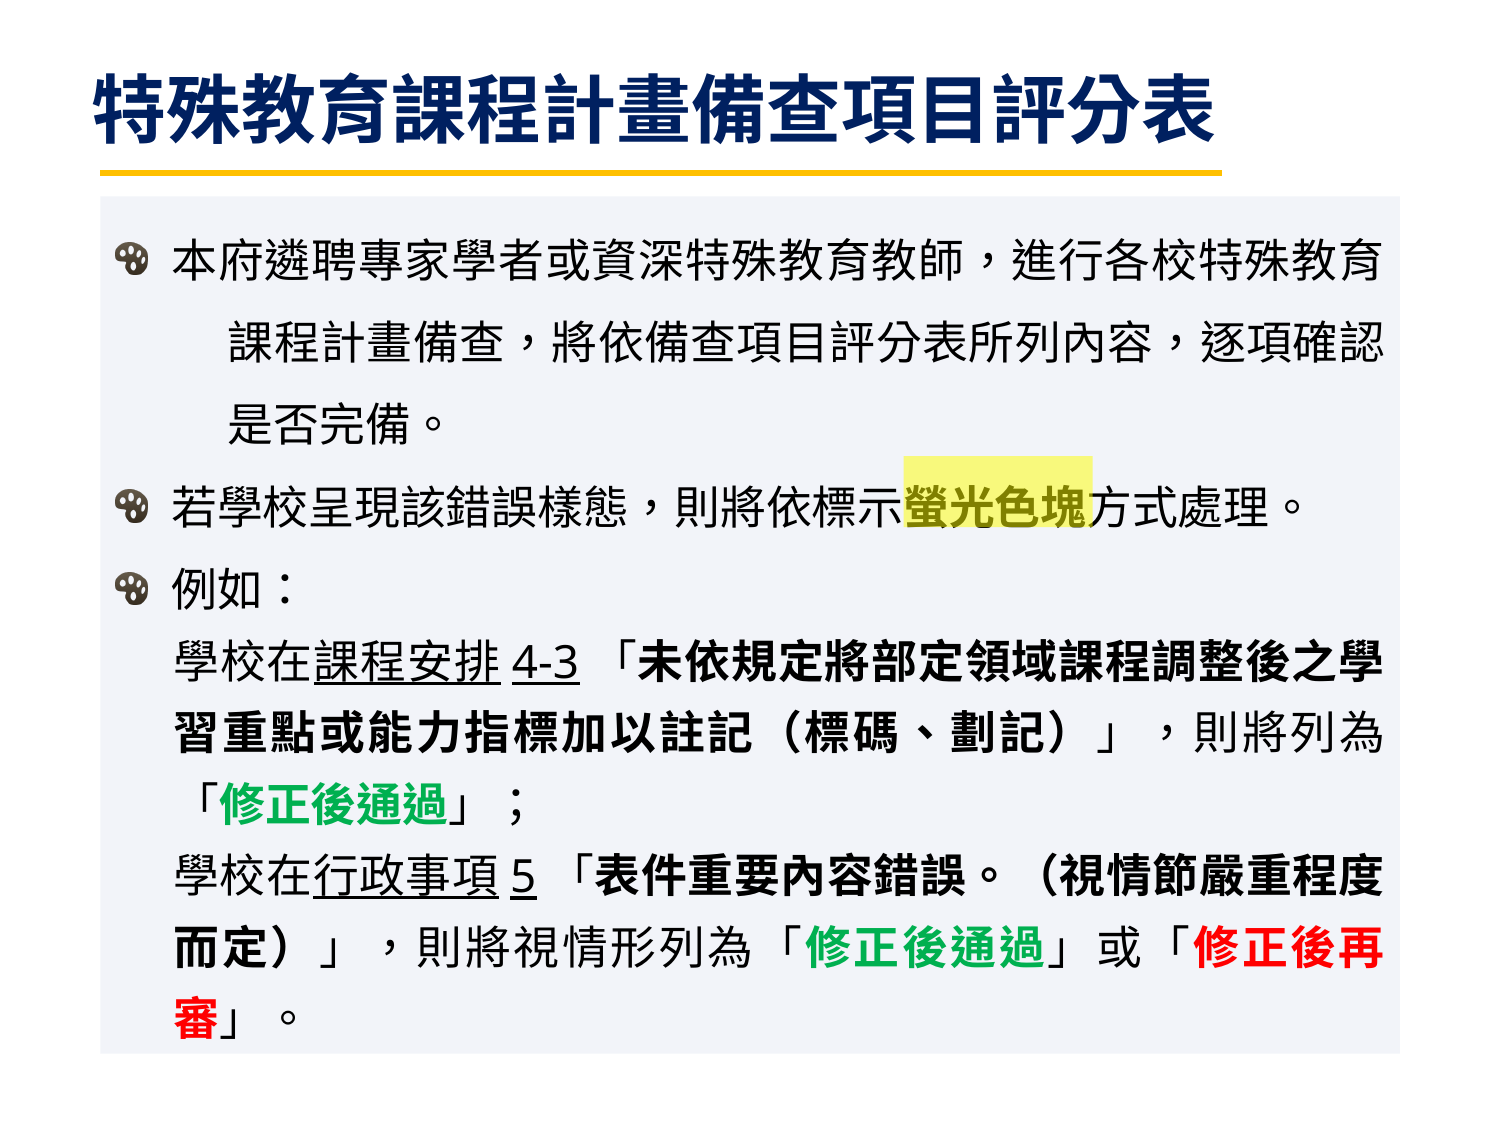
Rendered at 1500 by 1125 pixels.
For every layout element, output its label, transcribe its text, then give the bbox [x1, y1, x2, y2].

text_box 特殊教育課程計畫備查項目評分表 [76, 54, 1243, 161]
text_box 本府遴聘專家學者或資深特殊教育教師，進行各校特殊教育課程計畫備查，將依備查項目評分表所列內容，逐項確認是否完備。 若學校呈現該錯誤樣態，則將依標示螢光色塊方式處理。 例如： 學校在課程安排4-3「未依規定將部定領域課程調整後之學習重點或能力指標加以註記（標碼、劃記）」，則將列為「修正後通過」； 學校在行政事項5「表件重要內容錯誤。（視情節嚴重程度而定）」，則將視情形列為「修正後通過」或「修正後再審」。 [100, 196, 1400, 1054]
text_box [904, 456, 1093, 527]
